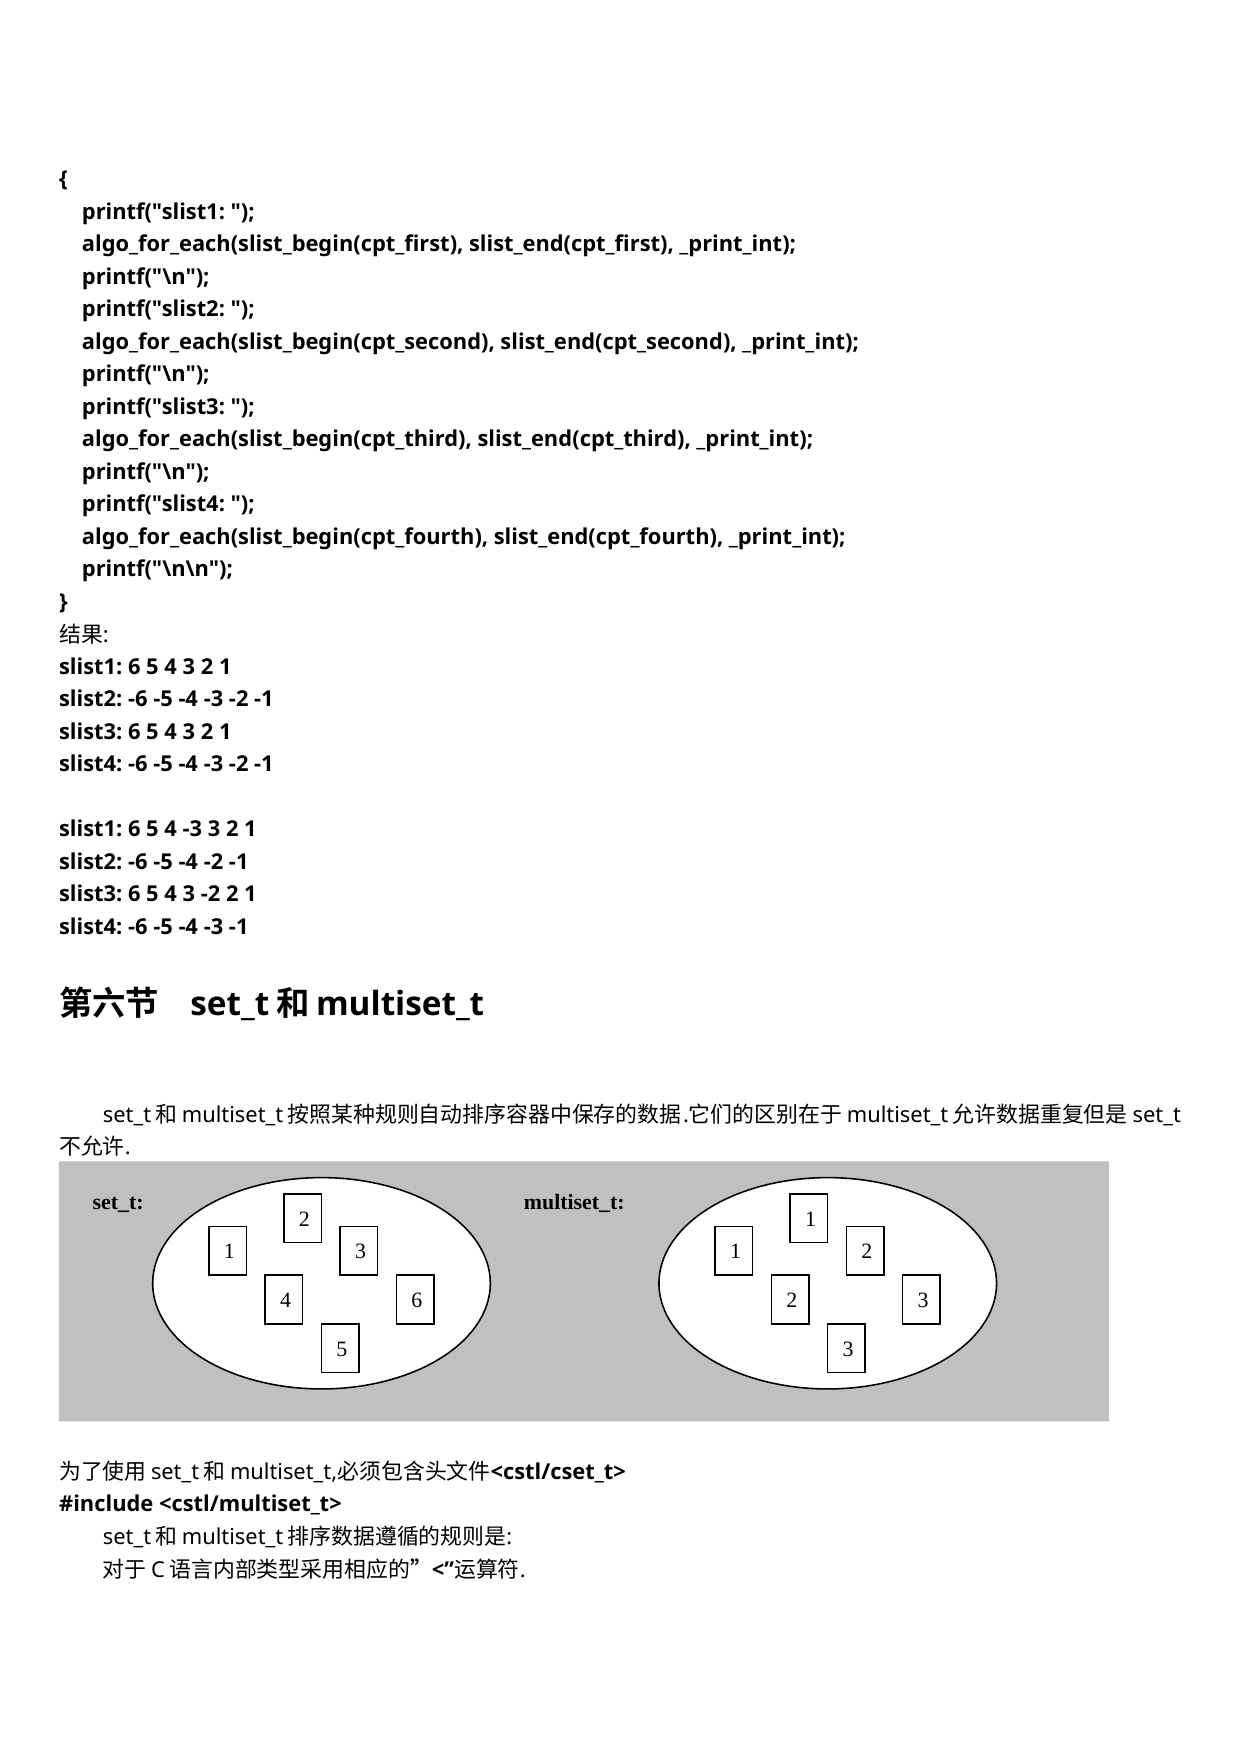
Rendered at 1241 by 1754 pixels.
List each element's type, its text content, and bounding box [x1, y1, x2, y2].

text slist1: 6 5 4 3 2 1 [59, 649, 1181, 682]
text #include <cstl/multiset_t> [59, 1486, 1181, 1519]
text slist3: 6 5 4 3 2 1 [59, 714, 1181, 747]
text } [59, 584, 1181, 617]
text algo_for_each(slist_begin(cpt_fourth), slist_end(cpt_fourth), _print_int); [59, 519, 1181, 552]
text slist1: 6 5 4 -3 3 2 1 [59, 812, 1181, 844]
subtitle set_t和multiset_t [59, 969, 1181, 1034]
text algo_for_each(slist_begin(cpt_third), slist_end(cpt_third), _print_int); [59, 422, 1181, 454]
text { [59, 162, 1181, 194]
text slist4: -6 -5 -4 -3 -2 -1 [59, 747, 1181, 779]
text printf("\n\n"); [59, 552, 1181, 584]
text set_t和multiset_t按照某种规则自动排序容器中保存的数据.它们的区别在于multiset_t允许数据重复但是set_t不允许. [59, 1096, 1181, 1161]
text algo_for_each(slist_begin(cpt_second), slist_end(cpt_second), _print_int); [59, 324, 1181, 357]
text printf("slist2: "); [59, 292, 1181, 324]
text printf("\n"); [59, 454, 1181, 487]
text 结果: [59, 617, 1181, 649]
text slist2: -6 -5 -4 -2 -1 [59, 844, 1181, 877]
text 对于C语言内部类型采用相应的”<”运算符. [59, 1551, 1181, 1584]
text printf("\n"); [59, 357, 1181, 389]
text algo_for_each(slist_begin(cpt_first), slist_end(cpt_first), _print_int); [59, 227, 1181, 259]
text slist2: -6 -5 -4 -3 -2 -1 [59, 682, 1181, 714]
text slist3: 6 5 4 3 -2 2 1 [59, 877, 1181, 909]
text printf("slist3: "); [59, 389, 1181, 422]
text printf("slist1: "); [59, 194, 1181, 227]
text slist4: -6 -5 -4 -3 -1 [59, 909, 1181, 942]
text printf("\n"); [59, 259, 1181, 292]
text 为了使用set_t和multiset_t,必须包含头文件<cstl/cset_t> [59, 1454, 1181, 1486]
text printf("slist4: "); [59, 487, 1181, 519]
text set_t和multiset_t排序数据遵循的规则是: [59, 1519, 1181, 1551]
